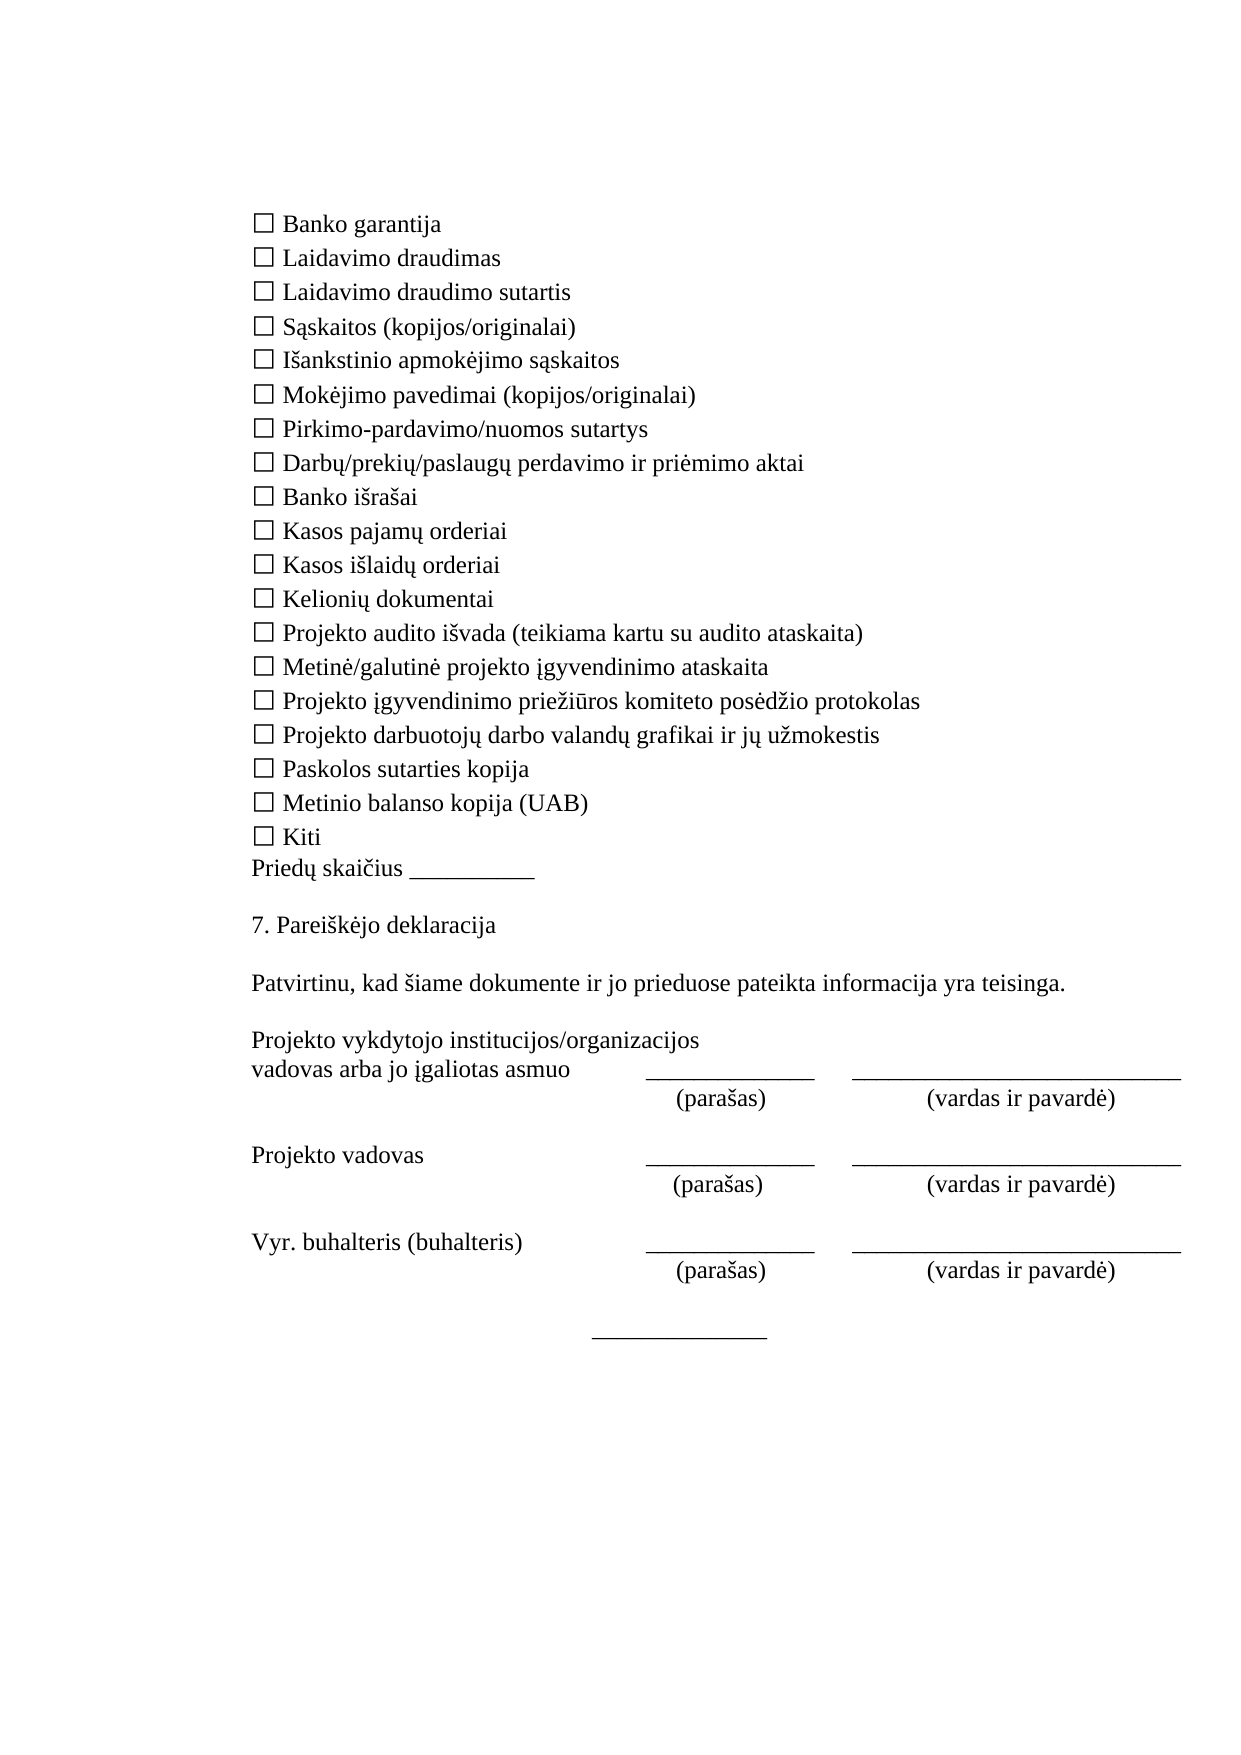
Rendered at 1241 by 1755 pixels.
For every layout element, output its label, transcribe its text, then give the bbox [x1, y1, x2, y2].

text ______________ [177, 1313, 1181, 1342]
text Projekto vykdytojo institucijos/organizacijos [177, 1026, 1181, 1054]
text ⬜ Metinio balanso kopija (UAB) [177, 785, 1181, 819]
text Projekto vadovas [177, 1141, 1181, 1169]
text vadovas arba jo įgaliotas asmuo [177, 1054, 1181, 1083]
text 7. Pareiškėjo deklaracija [177, 911, 1181, 939]
text ⬜ Paskolos sutarties kopija [177, 751, 1181, 785]
text ⬜ Sąskaitos (kopijos/originalai) [177, 308, 1181, 342]
text ⬜ Išankstinio apmokėjimo sąskaitos [177, 342, 1181, 376]
text ⬜ Projekto audito išvada (teikiama kartu su audito ataskaita) [177, 615, 1181, 649]
text ⬜ Kasos pajamų orderiai [177, 512, 1181, 547]
text ⬜ Projekto darbuotojų darbo valandų grafikai ir jų užmokestis [177, 717, 1181, 751]
text ⬜ Projekto įgyvendinimo priežiūros komiteto posėdžio protokolas [177, 683, 1181, 717]
text ⬜ Darbų/prekių/paslaugų perdavimo ir priėmimo aktai [177, 444, 1181, 478]
text ⬜ Pirkimo-pardavimo/nuomos sutartys [177, 410, 1181, 444]
text Vyr. buhalteris (buhalteris) [177, 1227, 1181, 1256]
text (parašas) (vardas ir pavardė) [177, 1256, 1181, 1284]
text ⬜ Laidavimo draudimas [177, 240, 1181, 274]
text ⬜ Banko garantija [177, 206, 1181, 240]
text (parašas) (vardas ir pavardė) [177, 1083, 1181, 1112]
text ⬜ Metinė/galutinė projekto įgyvendinimo ataskaita [177, 649, 1181, 683]
text ⬜ Kelionių dokumentai [177, 581, 1181, 615]
text ⬜ Laidavimo draudimo sutartis [177, 274, 1181, 308]
text (parašas) (vardas ir pavardė) [177, 1169, 1181, 1198]
text ⬜ Kasos išlaidų orderiai [177, 547, 1181, 581]
text ⬜ Banko išrašai [177, 478, 1181, 512]
text ⬜ Kiti [177, 819, 1181, 853]
text ⬜ Mokėjimo pavedimai (kopijos/originalai) [177, 376, 1181, 410]
text Patvirtinu, kad šiame dokumente ir jo prieduose pateikta informacija yra teisinga. [177, 968, 1181, 997]
text Priedų skaičius __________ [177, 853, 1181, 882]
